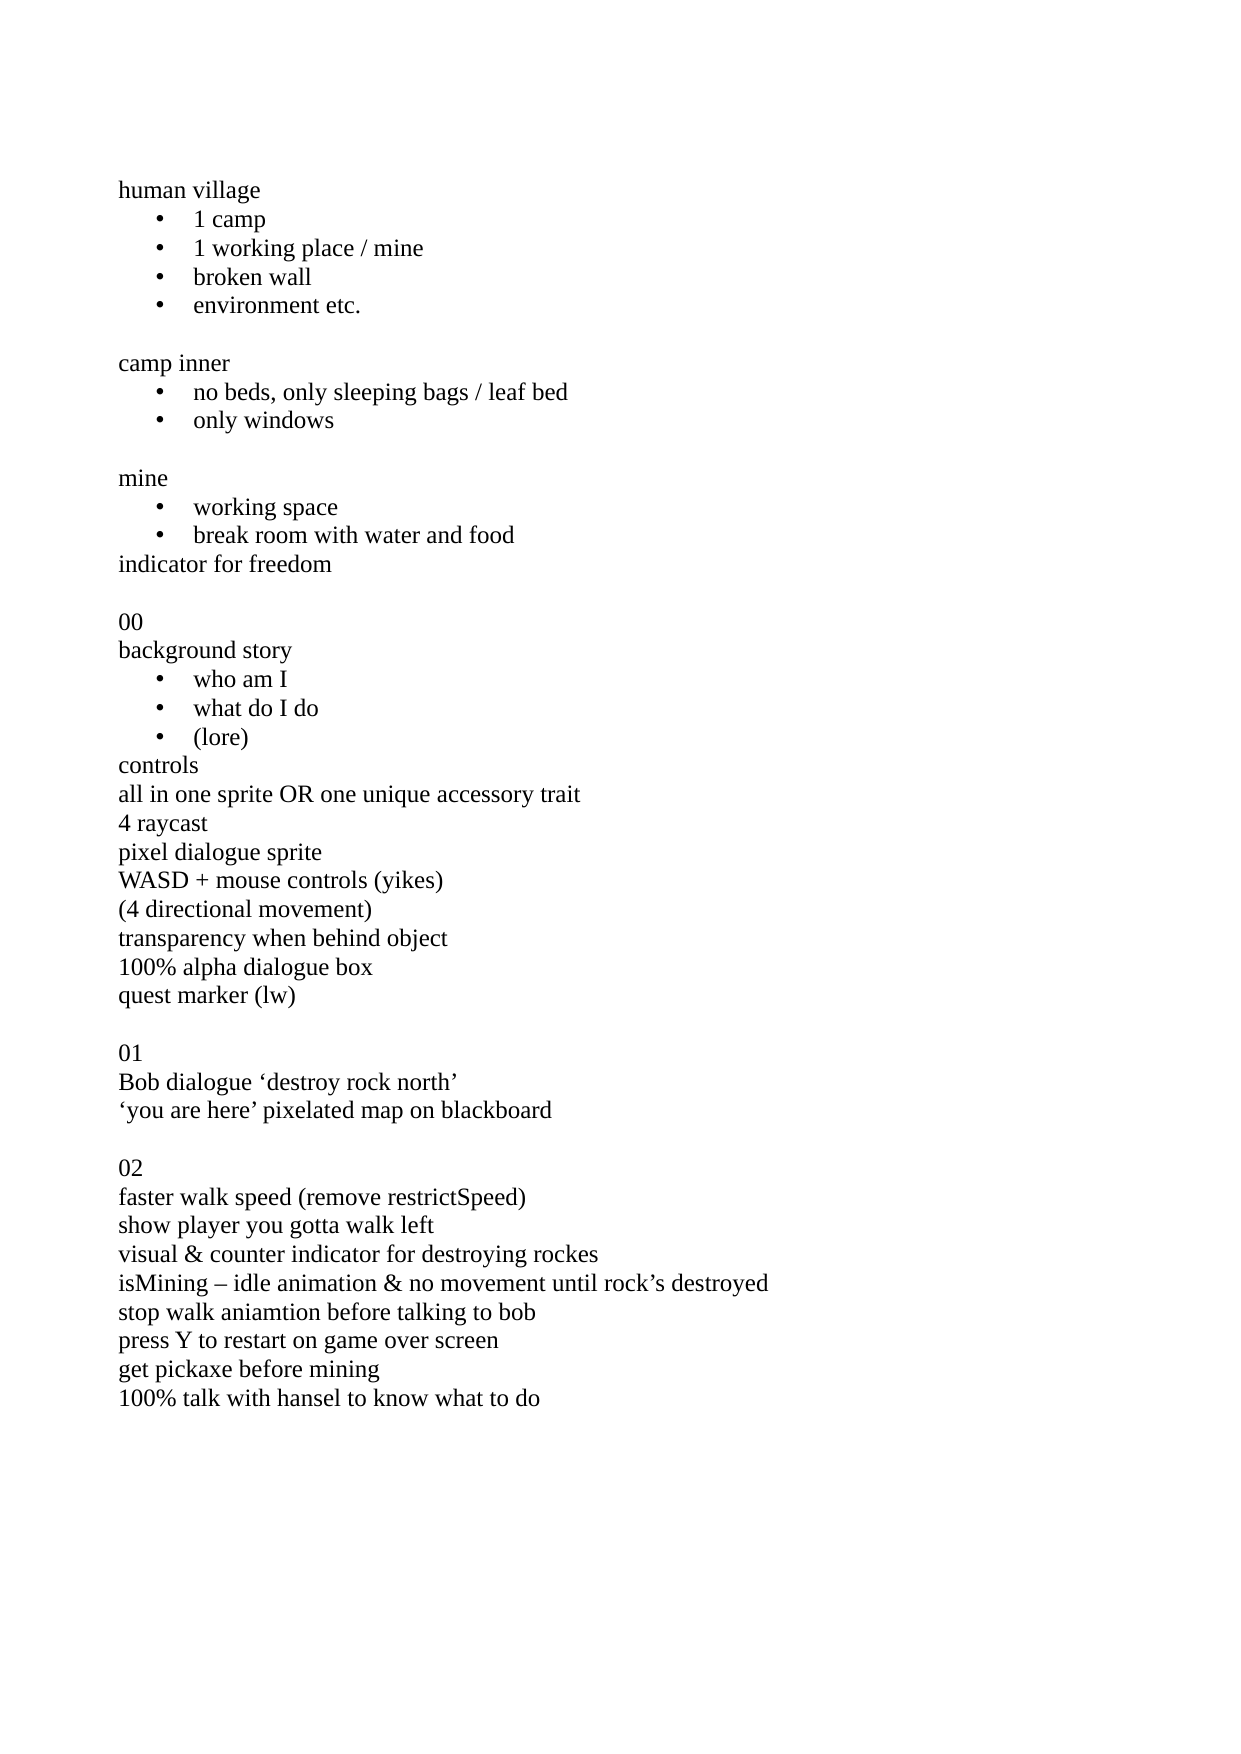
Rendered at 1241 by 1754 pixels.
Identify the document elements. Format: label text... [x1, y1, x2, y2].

list no beds, only sleeping bags / leaf bed [156, 377, 1122, 406]
list 1 working place / mine [156, 233, 1122, 262]
text 4 raycast [118, 808, 1122, 837]
text 100% alpha dialogue box [118, 952, 1122, 981]
text transparency when behind object [118, 923, 1122, 952]
text show player you gotta walk left [118, 1211, 1122, 1239]
text 100% talk with hansel to know what to do [118, 1383, 1122, 1412]
text quest marker (lw) [118, 981, 1122, 1009]
text 00 [118, 607, 1122, 636]
text background story [118, 636, 1122, 664]
list who am I [156, 664, 1122, 693]
text pixel dialogue sprite [118, 837, 1122, 866]
text faster walk speed (remove restrictSpeed) [118, 1182, 1122, 1211]
list (lore) [156, 722, 1122, 751]
list 1 camp [156, 204, 1122, 233]
text Bob dialogue ‘destroy rock north’ [118, 1067, 1122, 1096]
text visual & counter indicator for destroying rockes [118, 1239, 1122, 1268]
text all in one sprite OR one unique accessory trait [118, 779, 1122, 808]
text mine [118, 463, 1122, 492]
text WASD + mouse controls (yikes) [118, 866, 1122, 894]
text stop walk aniamtion before talking to bob [118, 1297, 1122, 1326]
text isMining – idle animation & no movement until rock’s destroyed [118, 1268, 1122, 1297]
text indicator for freedom [118, 549, 1122, 578]
list environment etc. [156, 291, 1122, 319]
list break room with water and food [156, 521, 1122, 549]
text 01 [118, 1038, 1122, 1067]
text controls [118, 751, 1122, 779]
list only windows [156, 406, 1122, 434]
list working space [156, 492, 1122, 521]
text human village [118, 176, 1122, 204]
text get pickaxe before mining [118, 1354, 1122, 1383]
list what do I do [156, 693, 1122, 722]
text camp inner [118, 348, 1122, 377]
text press Y to restart on game over screen [118, 1326, 1122, 1354]
text (4 directional movement) [118, 894, 1122, 923]
text ‘you are here’ pixelated map on blackboard [118, 1096, 1122, 1124]
list broken wall [156, 262, 1122, 291]
text 02 [118, 1153, 1122, 1182]
